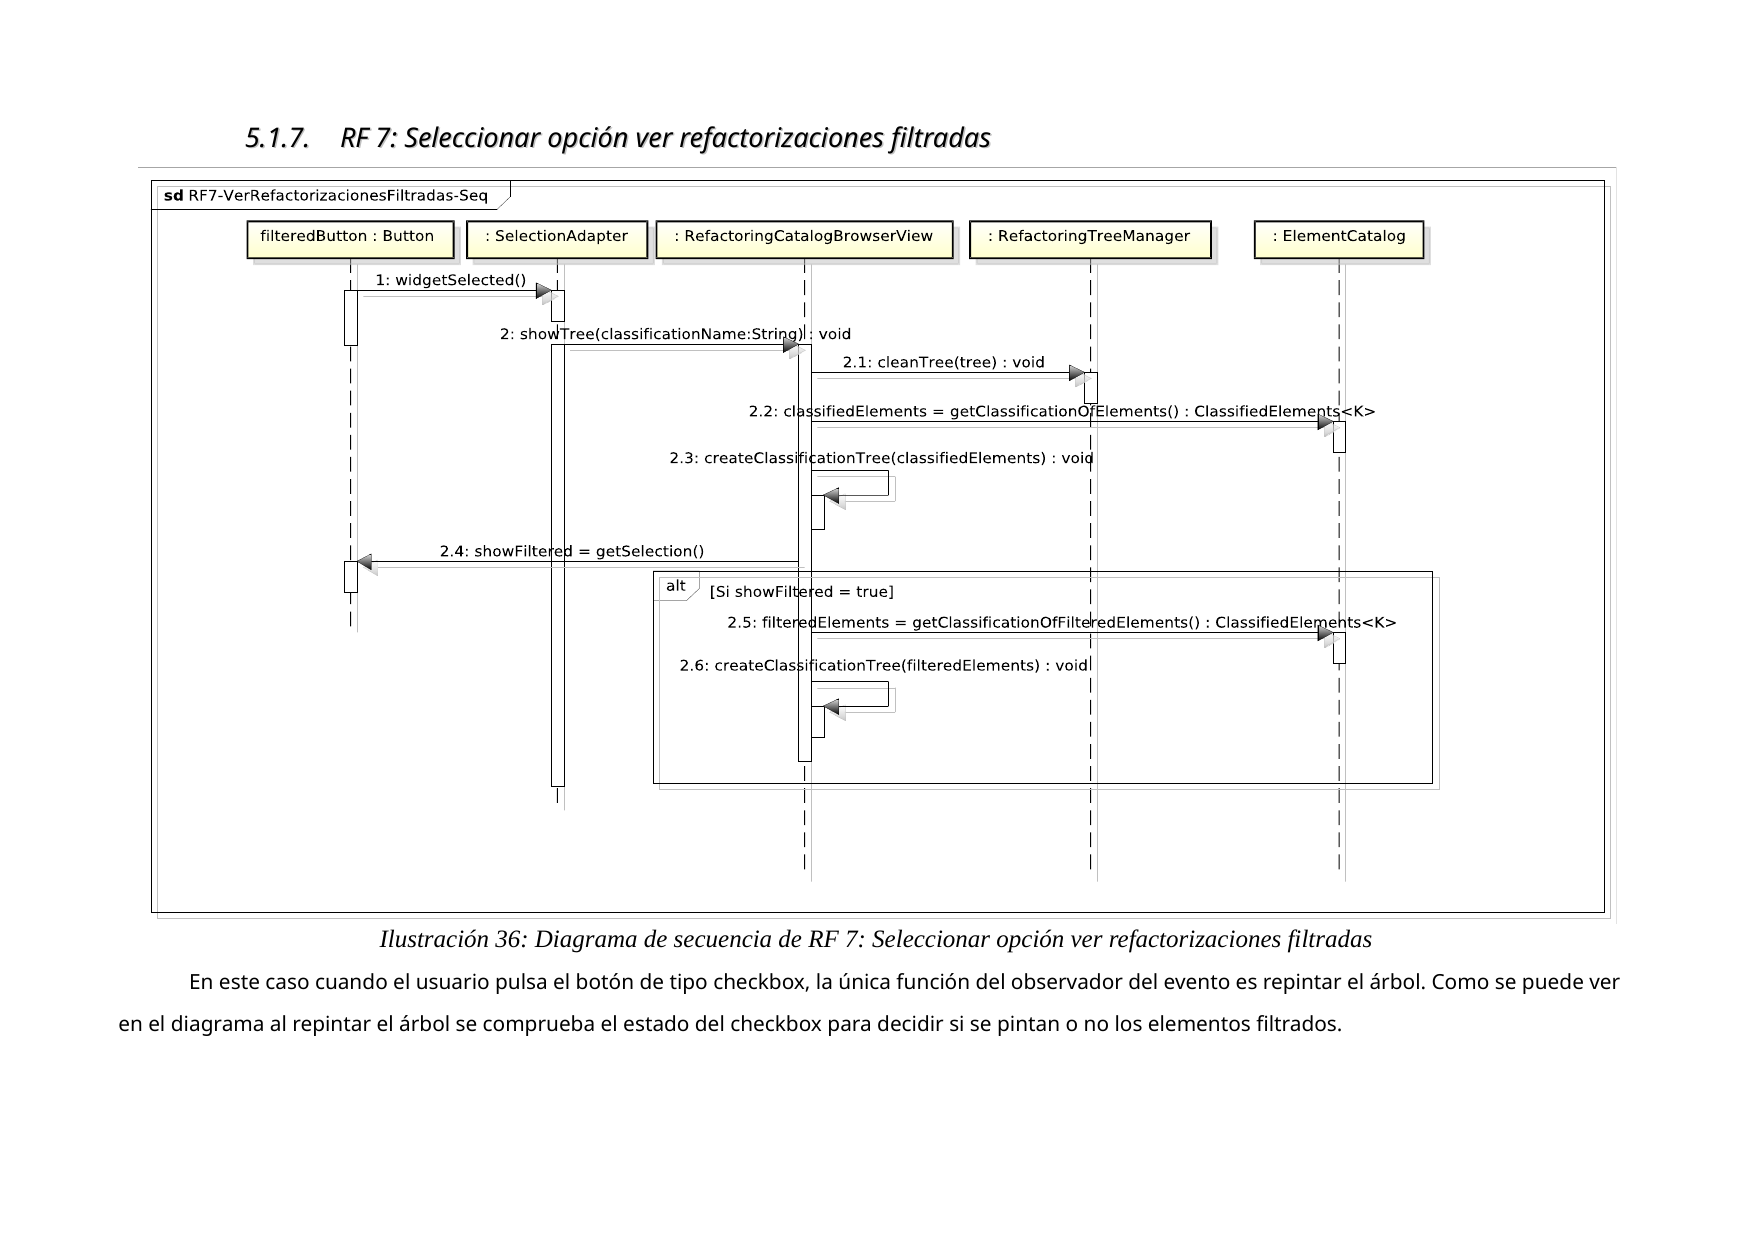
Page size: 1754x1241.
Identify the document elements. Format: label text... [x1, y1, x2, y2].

text En este caso cuando el usuario pulsa el botón de tipo checkbox, la única función del observador del evento es repintar el árbol. Como se puede ver en el diagrama al repintar el árbol se comprueba el estado del checkbox para decidir si se pintan o no los elementos filtrados. [118, 167, 1636, 1038]
text Ilustración 36: Diagrama de secuencia de RF 7: Seleccionar opción ver refactorizaciones filtradas [124, 180, 1630, 953]
subtitle RF 7: Seleccionar opción ver refactorizaciones filtradas [310, 118, 1636, 155]
